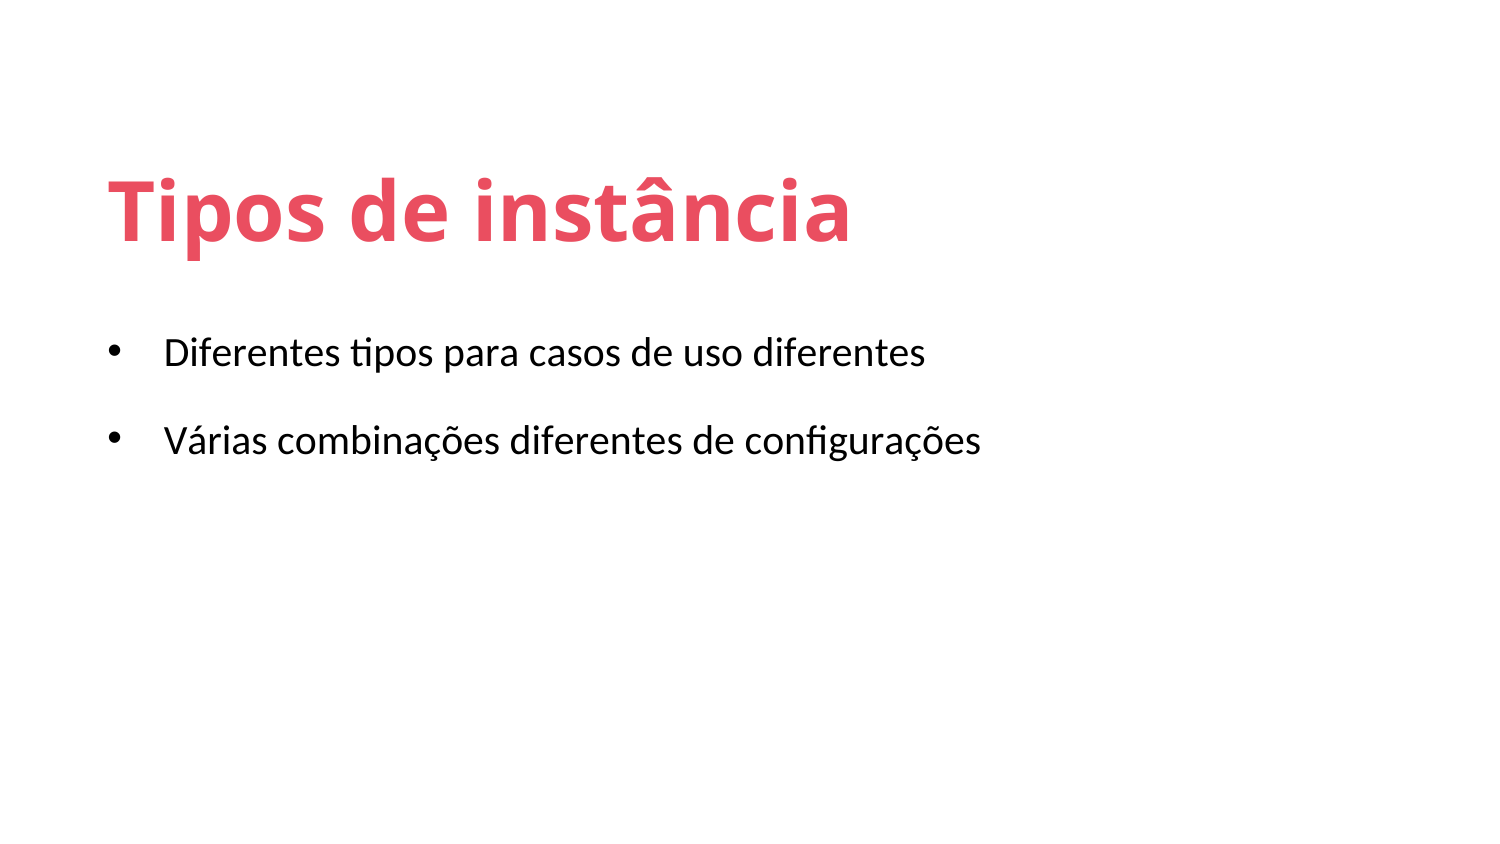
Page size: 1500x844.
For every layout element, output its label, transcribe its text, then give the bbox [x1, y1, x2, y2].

text_box Diferentes tipos para casos de uso diferentes Várias combinações diferentes de configurações [92, 309, 1234, 548]
text_box Tipos de instância [92, 128, 1408, 268]
